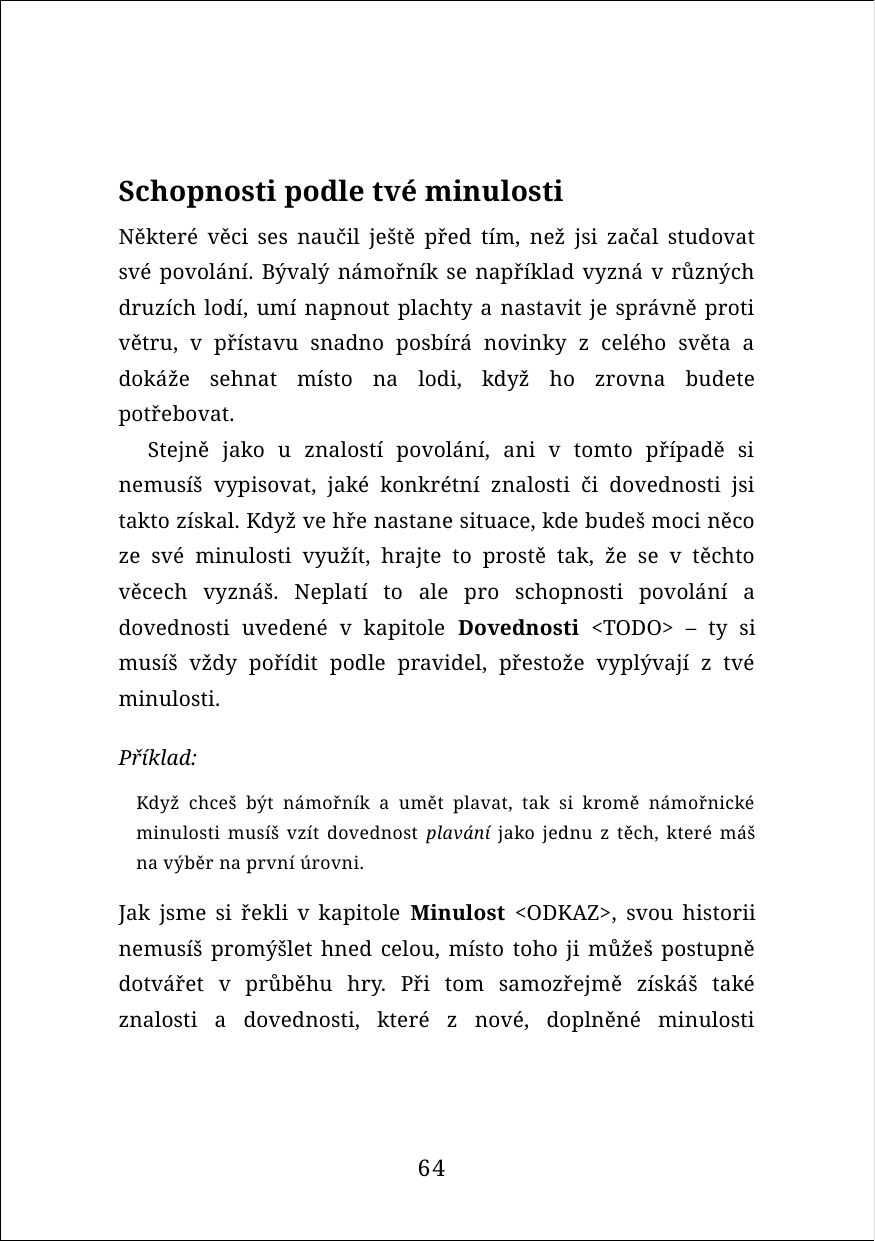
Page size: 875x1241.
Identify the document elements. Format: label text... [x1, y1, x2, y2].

subtitle Schopnosti podle tvé minulosti [118, 172, 756, 210]
text Některé věci ses naučil ještě před tím, než jsi začal studovat své povolání. Bývalý námořník se například vyzná v různých druzích lodí, umí napnout plachty a nastavit je správně proti větru, v přístavu snadno posbírá novinky z celého světa a dokáže sehnat místo na lodi, když ho zrovna budete potřebovat. Stejně jako u znalostí povolání, ani v tomto případě si nemusíš vypisovat, jaké konkrétní znalosti či dovednosti jsi takto získal. Když ve hře nastane situace, kde budeš moci něco ze své minulosti využít, hrajte to prostě tak, že se v těchto věcech vyznáš. Neplatí to ale pro schopnosti povolání a dovednosti uvedené v kapitole Dovednosti <TODO> – ty si musíš vždy pořídit podle pravidel, přestože vyplývají z tvé minulosti. [118, 222, 756, 712]
text Jak jsme si řekli v kapitole Minulost <ODKAZ>, svou historii nemusíš promýšlet hned celou, místo toho ji můžeš postupně dotvářet v průběhu hry. Při tom samozřejmě získáš také znalosti a dovednosti, které z nové, doplněné minulosti [118, 898, 756, 1033]
text Když chceš být námořník a umět plavat, tak si kromě námořnické minulosti musíš vzít dovednost plavání jako jednu z těch, které máš na výběr na první úrovni. [136, 790, 756, 875]
text Příklad: [118, 743, 756, 771]
